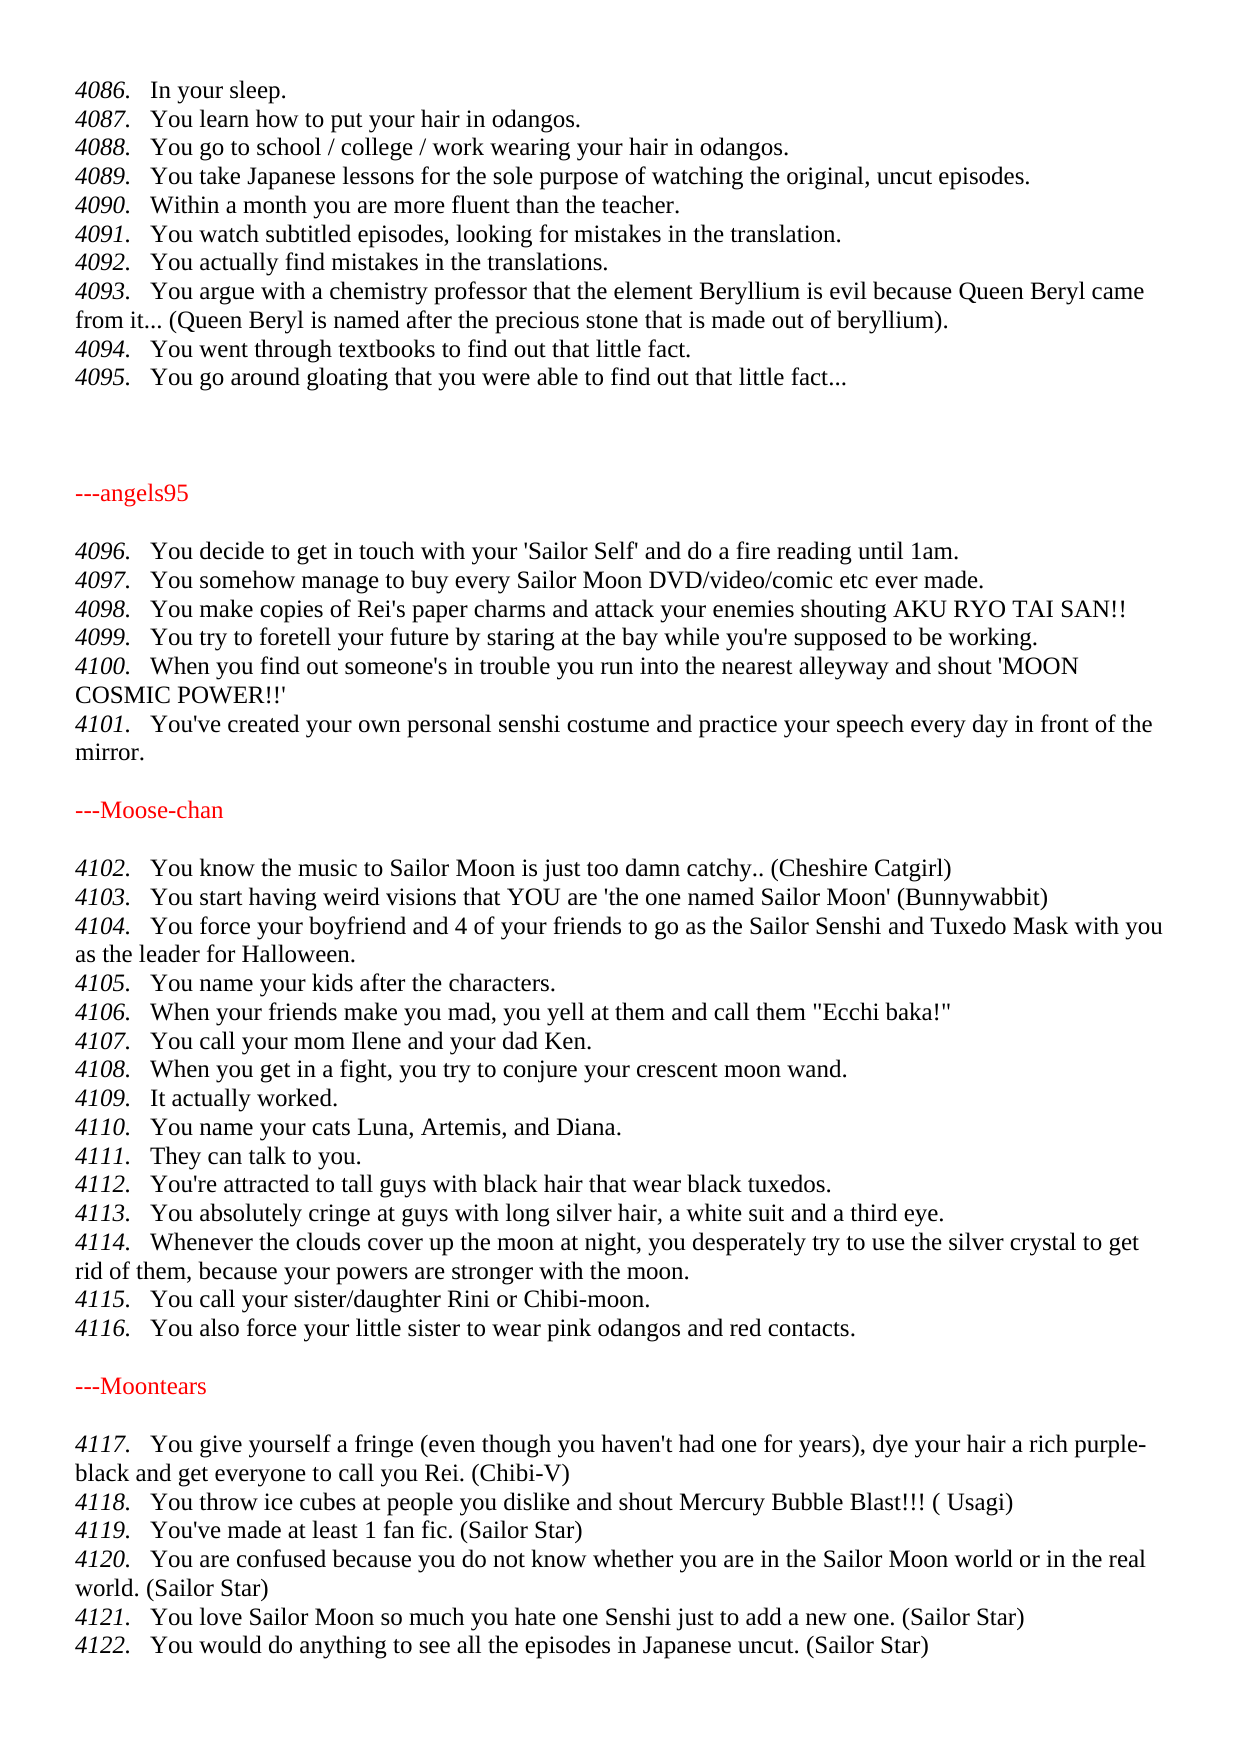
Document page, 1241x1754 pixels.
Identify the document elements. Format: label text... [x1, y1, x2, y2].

text ---Moose-chan [75, 795, 1165, 824]
list You try to foretell your future by staring at the bay while you're supposed to be working. [75, 622, 1165, 651]
list You argue with a chemistry professor that the element Beryllium is evil because Queen Beryl came from it... (Queen Beryl is named after the precious stone that is made out of beryllium). [75, 276, 1165, 334]
list You give yourself a fringe (even though you haven't had one for years), dye your hair a rich purple-black and get everyone to call you Rei. (Chibi-V) [75, 1429, 1165, 1487]
list You somehow manage to buy every Sailor Moon DVD/video/comic etc ever made. [75, 565, 1165, 594]
list You love Sailor Moon so much you hate one Senshi just to add a new one. (Sailor Star) [75, 1602, 1165, 1630]
list You would do anything to see all the episodes in Japanese uncut. (Sailor Star) [75, 1630, 1165, 1659]
list You go to school / college / work wearing your hair in odangos. [75, 132, 1165, 161]
list When your friends make you mad, you yell at them and call them "Ecchi baka!" [75, 997, 1165, 1026]
list You've created your own personal senshi costume and practice your speech every day in front of the mirror. [75, 709, 1165, 766]
list You know the music to Sailor Moon is just too damn catchy.. (Cheshire Catgirl) [75, 853, 1165, 882]
list You're attracted to tall guys with black hair that wear black tuxedos. [75, 1169, 1165, 1198]
list You've made at least 1 fan fic. (Sailor Star) [75, 1515, 1165, 1544]
list Within a month you are more fluent than the teacher. [75, 190, 1165, 219]
list You name your kids after the characters. [75, 968, 1165, 997]
list When you find out someone's in trouble you run into the nearest alleyway and shout 'MOON COSMIC POWER!!' [75, 651, 1165, 709]
list You force your boyfriend and 4 of your friends to go as the Sailor Senshi and Tuxedo Mask with you as the leader for Halloween. [75, 911, 1165, 968]
list You take Japanese lessons for the sole purpose of watching the original, uncut episodes. [75, 161, 1165, 190]
list You absolutely cringe at guys with long silver hair, a white suit and a third eye. [75, 1198, 1165, 1227]
list You decide to get in touch with your 'Sailor Self' and do a fire reading until 1am. [75, 536, 1165, 565]
list Whenever the clouds cover up the moon at night, you desperately try to use the silver crystal to get rid of them, because your powers are stronger with the moon. [75, 1227, 1165, 1284]
list When you get in a fight, you try to conjure your crescent moon wand. [75, 1054, 1165, 1083]
list It actually worked. [75, 1083, 1165, 1112]
list You actually find mistakes in the translations. [75, 247, 1165, 276]
list They can talk to you. [75, 1141, 1165, 1169]
list In your sleep. [75, 75, 1165, 104]
list You make copies of Rei's paper charms and attack your enemies shouting AKU RYO TAI SAN!! [75, 594, 1165, 622]
list You throw ice cubes at people you dislike and shout Mercury Bubble Blast!!! ( Usagi) [75, 1487, 1165, 1515]
list You call your sister/daughter Rini or Chibi-moon. [75, 1284, 1165, 1313]
text ---angels95 [75, 478, 1165, 507]
list You learn how to put your hair in odangos. [75, 104, 1165, 132]
list You call your mom Ilene and your dad Ken. [75, 1026, 1165, 1054]
list You are confused because you do not know whether you are in the Sailor Moon world or in the real world. (Sailor Star) [75, 1544, 1165, 1602]
list You start having weird visions that YOU are 'the one named Sailor Moon' (Bunnywabbit) [75, 882, 1165, 911]
list You go around gloating that you were able to find out that little fact... [75, 362, 1165, 391]
list You name your cats Luna, Artemis, and Diana. [75, 1112, 1165, 1141]
list You watch subtitled episodes, looking for mistakes in the translation. [75, 219, 1165, 247]
text ---Moontears [75, 1371, 1165, 1400]
list You went through textbooks to find out that little fact. [75, 334, 1165, 362]
list You also force your little sister to wear pink odangos and red contacts. [75, 1313, 1165, 1342]
